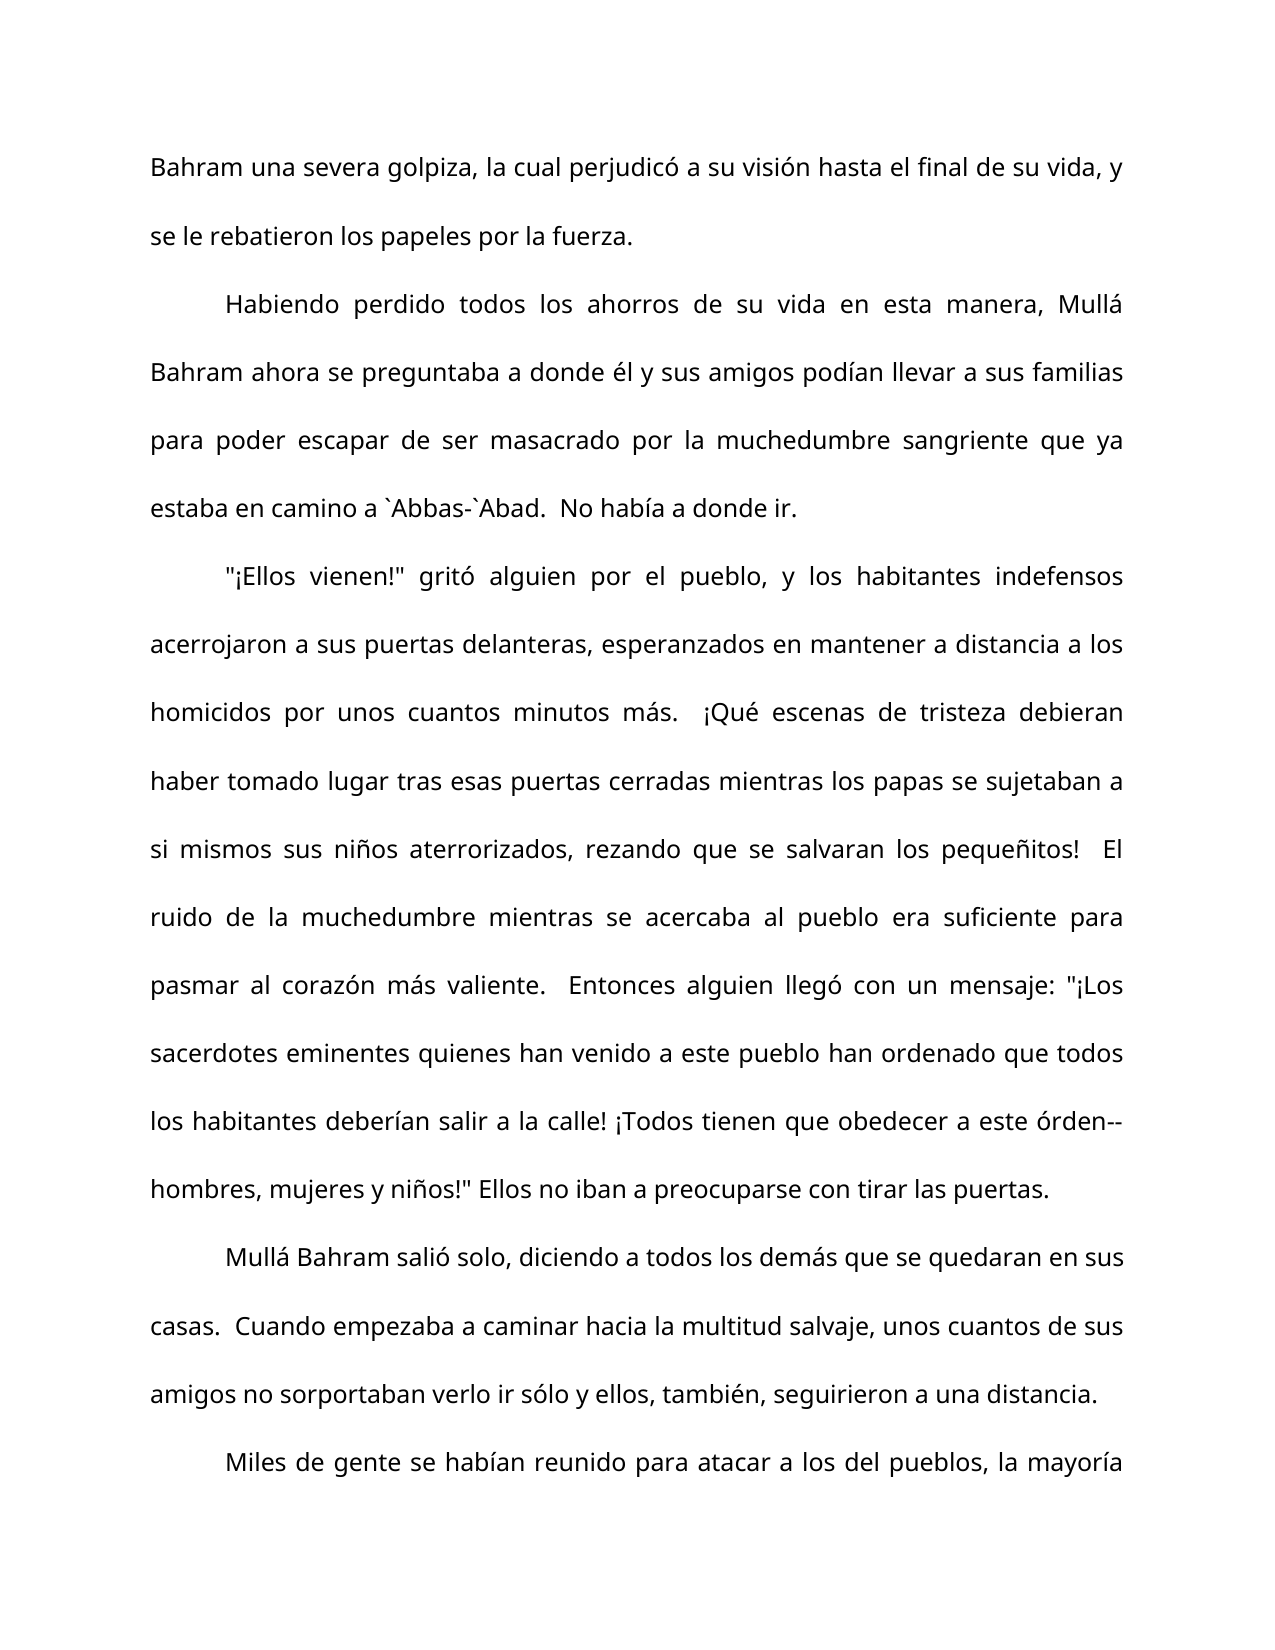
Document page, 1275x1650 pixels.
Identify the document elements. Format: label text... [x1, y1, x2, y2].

text Mullá Bahram salió solo, diciendo a todos los demás que se quedaran en sus casas. Cuando empezaba a caminar hacia la multitud salvaje, unos cuantos de sus amigos no sorportaban verlo ir sólo y ellos, también, seguirieron a una distancia. [150, 1240, 1125, 1410]
text Habiendo perdido todos los ahorros de su vida en esta manera, Mullá Bahram ahora se preguntaba a donde él y sus amigos podían llevar a sus familias para poder escapar de ser masacrado por la muchedumbre sangriente que ya estaba en camino a `Abbas-`Abad. No había a donde ir. [150, 286, 1125, 525]
text Miles de gente se habían reunido para atacar a los del pueblos, la mayoría [150, 1444, 1125, 1478]
text "¡Ellos vienen!" gritó alguien por el pueblo, y los habitantes indefensos acerrojaron a sus puertas delanteras, esperanzados en mantener a distancia a los homicidos por unos cuantos minutos más. ¡Qué escenas de tristeza debieran haber tomado lugar tras esas puertas cerradas mientras los papas se sujetaban a si mismos sus niños aterrorizados, rezando que se salvaran los pequeñitos! El ruido de la muchedumbre mientras se acercaba al pueblo era suficiente para pasmar al corazón más valiente. Entonces alguien llegó con un mensaje: "¡Los sacerdotes eminentes quienes han venido a este pueblo han ordenado que todos los habitantes deberían salir a la calle! ¡Todos tienen que obedecer a este órden--hombres, mujeres y niños!" Ellos no iban a preocuparse con tirar las puertas. [150, 559, 1125, 1206]
text Bahram una severa golpiza, la cual perjudicó a su visión hasta el final de su vida, y se le rebatieron los papeles por la fuerza. [150, 150, 1125, 252]
